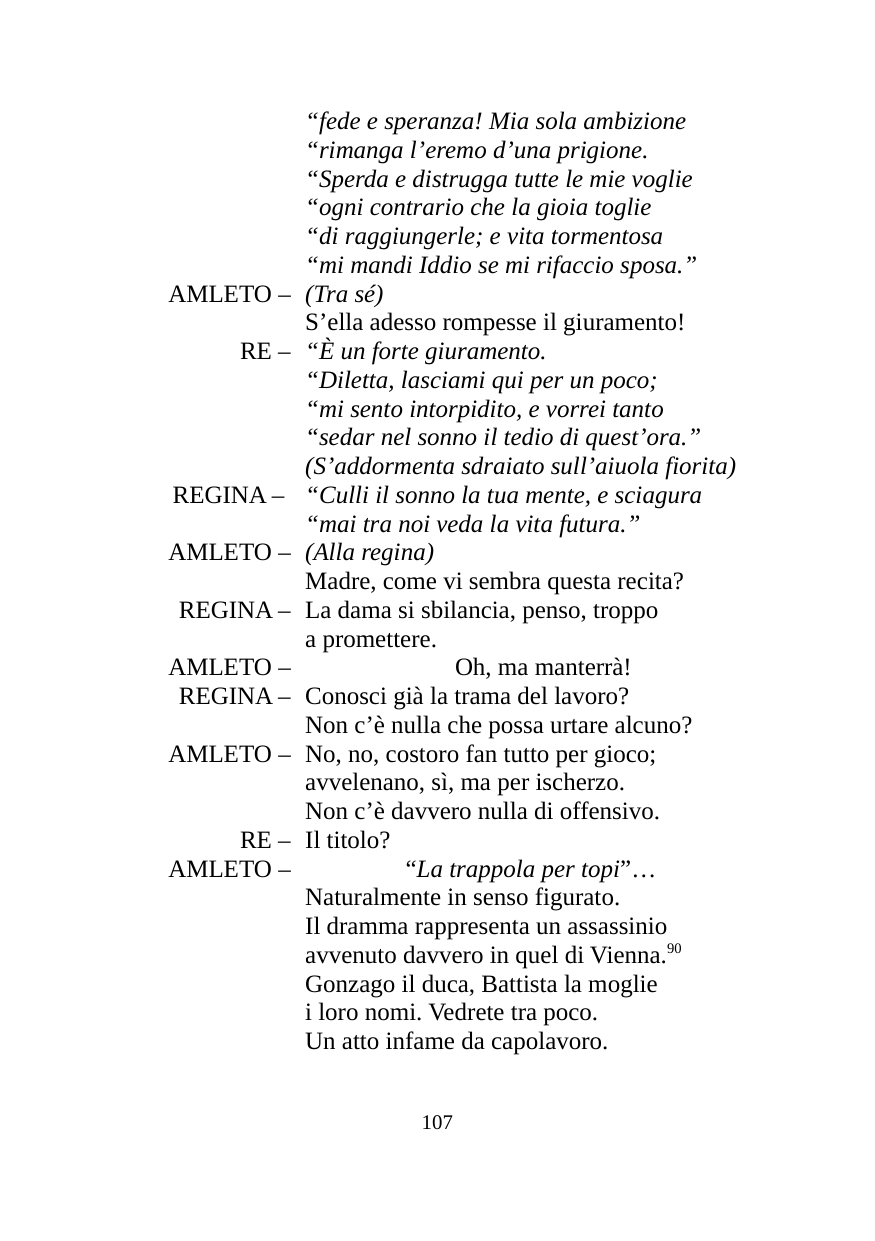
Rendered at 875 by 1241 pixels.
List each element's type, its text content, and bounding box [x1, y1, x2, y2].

table_cell Oh, ma manterrà! [448, 653, 770, 681]
table_cell (Tra sé) S’ella adesso rompesse il giuramento! [298, 279, 770, 336]
table_cell [298, 854, 398, 882]
table_cell [106, 106, 298, 279]
table_cell AMLETO – [106, 653, 298, 681]
table_cell “Culli il sonno la tua mente, e sciagura “mai tra noi veda la vita futura.” [298, 480, 770, 537]
table_cell REGINA – [106, 595, 298, 652]
table_cell REGINA – [106, 480, 298, 537]
table_cell AMLETO – [106, 854, 298, 1055]
table_cell RE – [106, 825, 298, 854]
table_cell RE – [106, 336, 298, 480]
table_cell “È un forte giuramento. “Diletta, lasciami qui per un poco; “mi sento intorpidito, e vorrei tanto “sedar nel sonno il tedio di quest’ora.” (S’addormenta sdraiato sull’aiuola fiorita) [298, 336, 770, 480]
table_cell REGINA – [106, 681, 298, 739]
table_cell “La trappola per topi”… [398, 854, 770, 882]
table_cell AMLETO – [106, 538, 298, 595]
table_cell “fede e speranza! Mia sola ambizione “rimanga l’eremo d’una prigione. “Sperda e distrugga tutte le mie voglie “ogni contrario che la gioia toglie “di raggiungerle; e vita tormentosa “mi mandi Iddio se mi rifaccio sposa.” [298, 106, 770, 279]
table_cell [298, 653, 447, 681]
table_cell Il titolo? [298, 825, 770, 854]
table_cell No, no, costoro fan tutto per gioco; avvelenano, sì, ma per ischerzo. Non c’è davvero nulla di offensivo. [298, 739, 770, 825]
table_cell La dama si sbilancia, penso, troppo a promettere. [298, 595, 770, 652]
table_cell Conosci già la trama del lavoro? Non c’è nulla che possa urtare alcuno? [298, 681, 770, 739]
table_cell AMLETO – [106, 739, 298, 825]
table_cell (Alla regina) Madre, come vi sembra questa recita? [298, 538, 770, 595]
table_cell AMLETO – [106, 279, 298, 336]
table_cell Naturalmente in senso figurato. Il dramma rappresenta un assassinio avvenuto davvero in quel di Vienna. Gonzago il duca, Battista la moglie i loro nomi. Vedrete tra poco. Un atto infame da capolavoro. [298, 883, 770, 1055]
